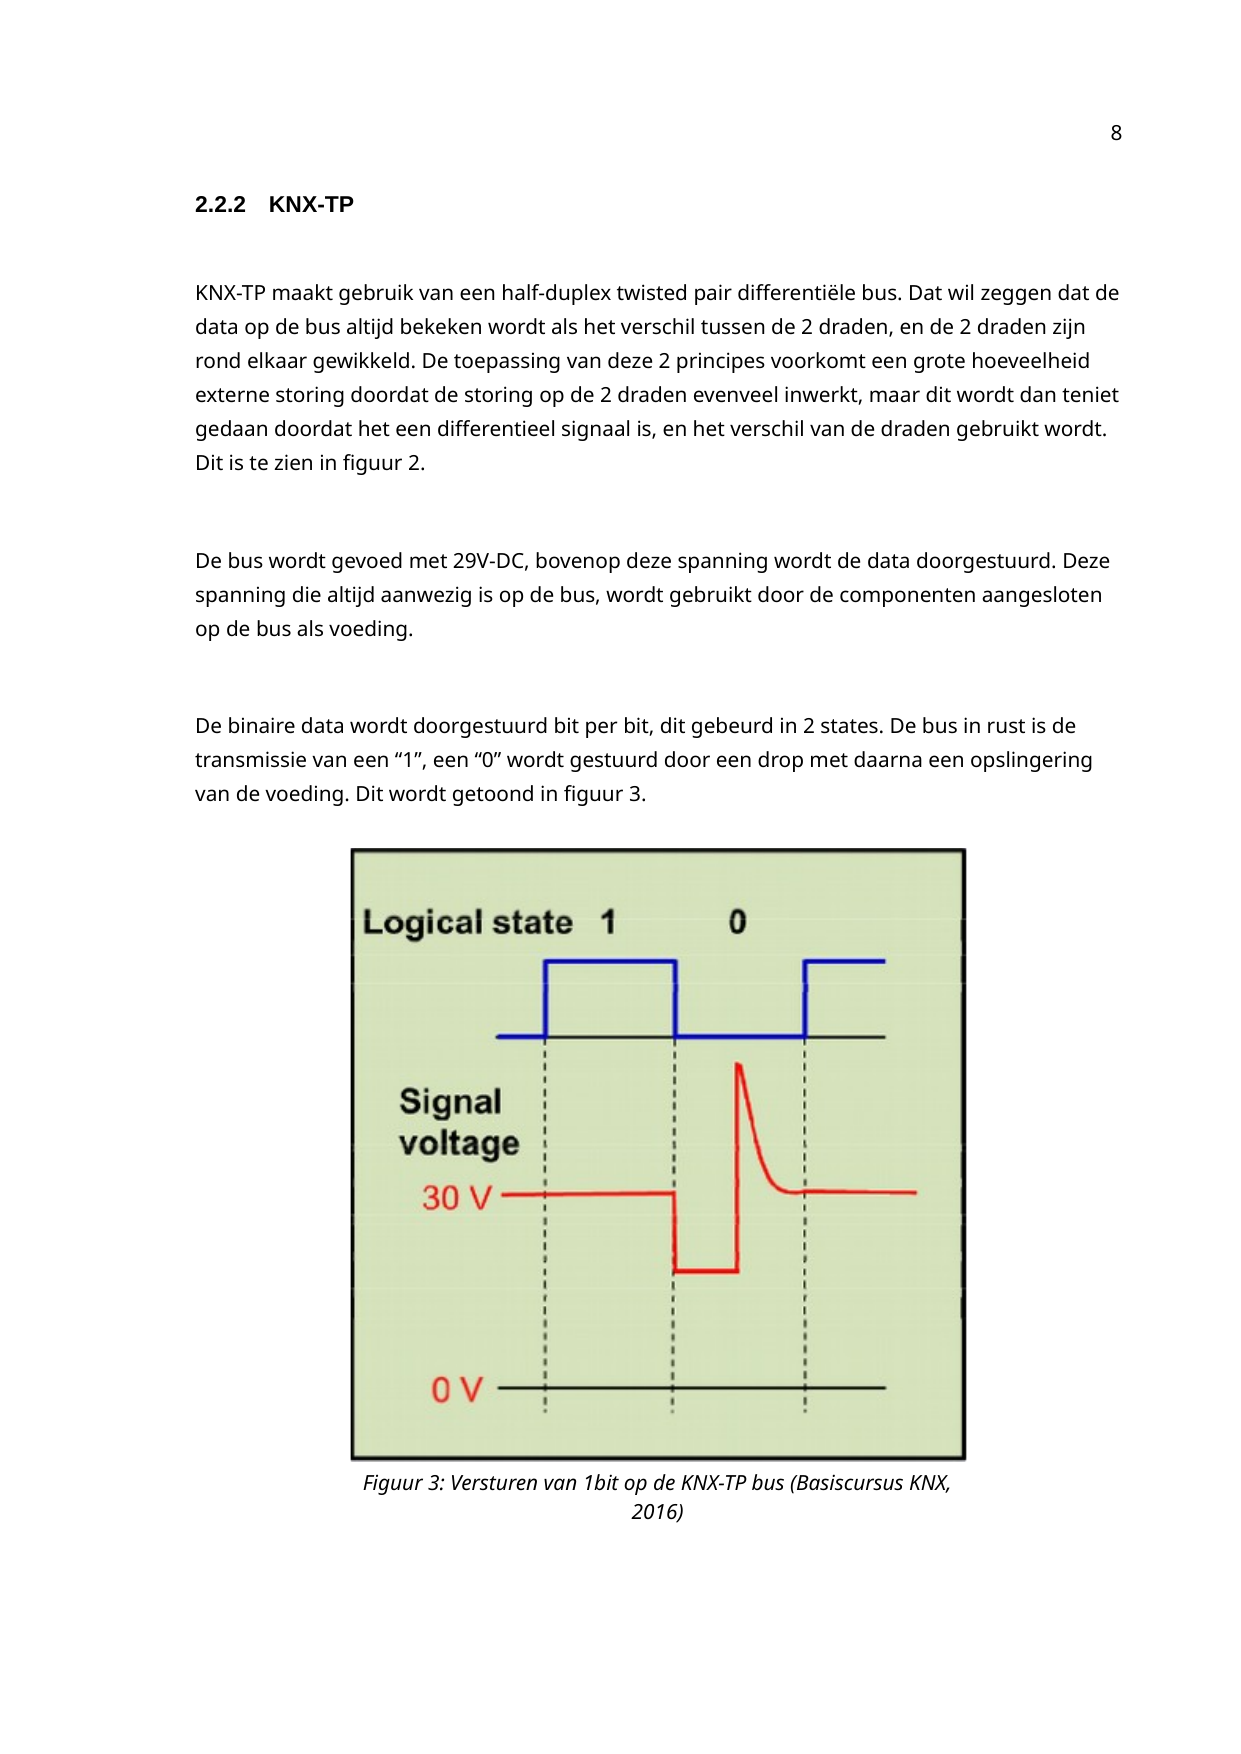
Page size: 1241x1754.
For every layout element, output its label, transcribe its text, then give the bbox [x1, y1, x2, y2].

picture [350, 848, 967, 1462]
text Figuur 3: Versturen van 1bit op de KNX-TP bus (Basiscursus KNX, 2016) [351, 1462, 966, 1525]
subtitle 2.2.2 KNX-TP [195, 191, 1122, 217]
text KNX-TP maakt gebruik van een half-duplex twisted pair differentiële bus. Dat wil zeggen dat de data op de bus altijd bekeken wordt als het verschil tussen de 2 draden, en de 2 draden zijn rond elkaar gewikkeld. De toepassing van deze 2 principes voorkomt een grote hoeveelheid externe storing doordat de storing op de 2 draden evenveel inwerkt, maar dit wordt dan teniet gedaan doordat het een differentieel signaal is, en het verschil van de draden gebruikt wordt. Dit is te zien in figuur 2. [195, 278, 1122, 477]
text De binaire data wordt doorgestuurd bit per bit, dit gebeurd in 2 states. De bus in rust is de transmissie van een “1”, een “0” wordt gestuurd door een drop met daarna een opslingering van de voeding. Dit wordt getoond in figuur 3. [195, 711, 1122, 808]
text De bus wordt gevoed met 29V-DC, bovenop deze spanning wordt de data doorgestuurd. Deze spanning die altijd aanwezig is op de bus, wordt gebruikt door de componenten aangesloten op de bus als voeding. [195, 546, 1122, 642]
